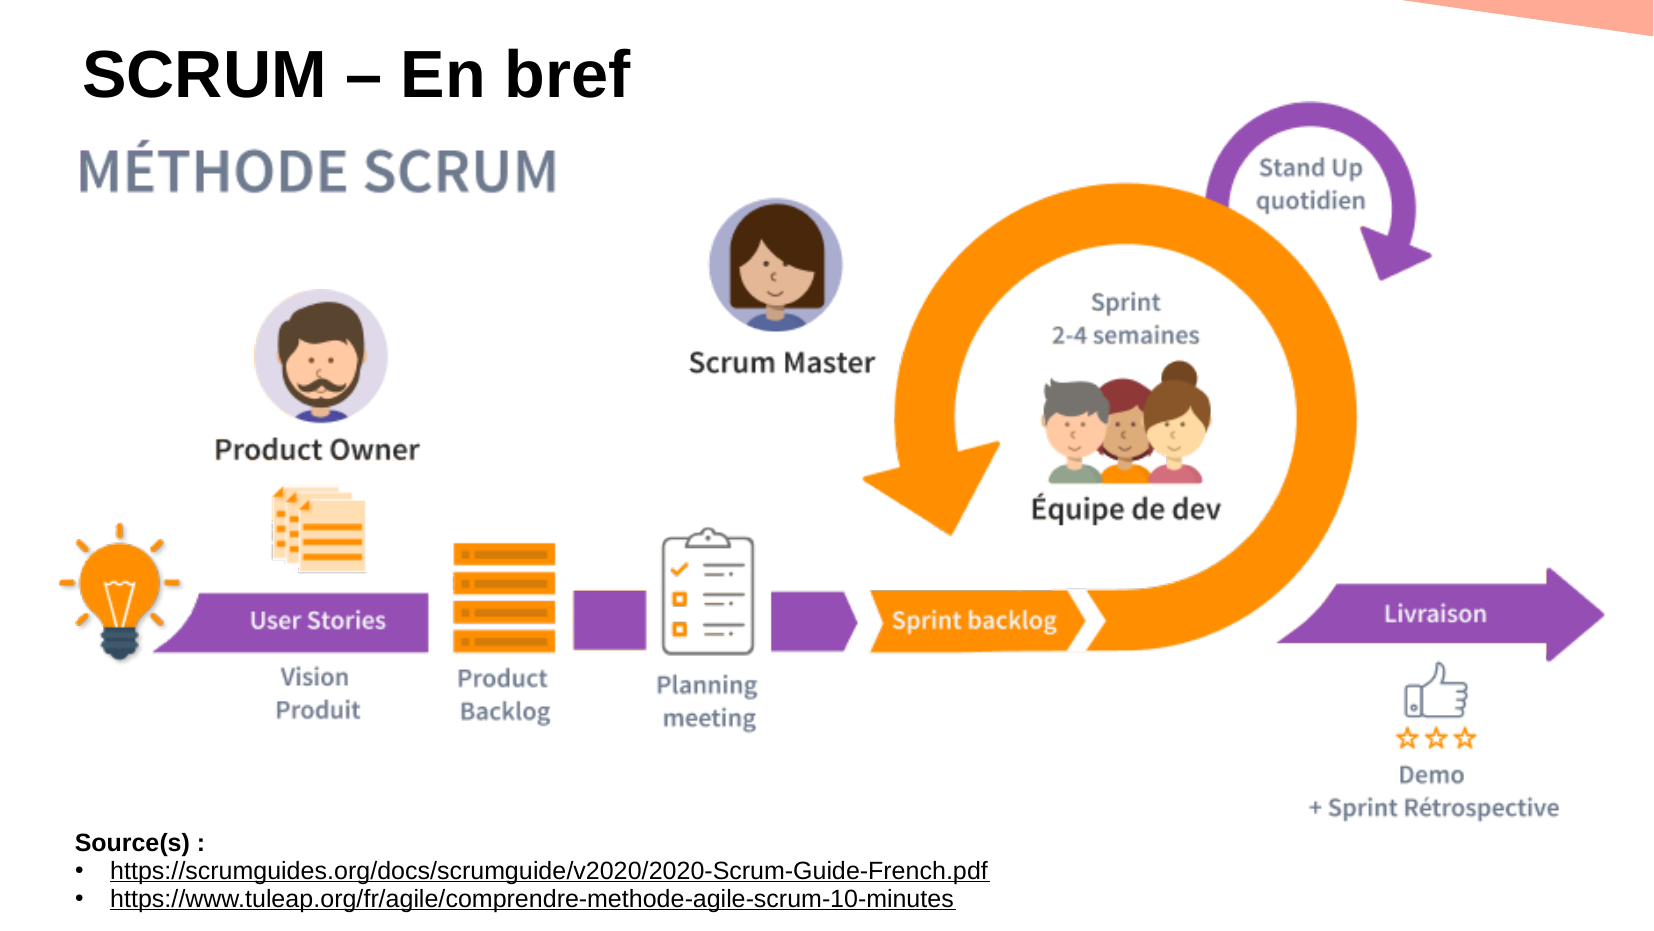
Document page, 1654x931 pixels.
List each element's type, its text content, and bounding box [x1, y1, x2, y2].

text_box Source(s) : https://scrumguides.org/docs/scrumguide/v2020/2020-Scrum-Guide-French.pdf https://www.tuleap.org/fr/agile/comprendre-methode-agile-scrum-10-minutes [60, 846, 1546, 921]
picture [23, 84, 1631, 846]
text_box [1401, 0, 1654, 37]
title SCRUM – En bref [82, 37, 1571, 84]
